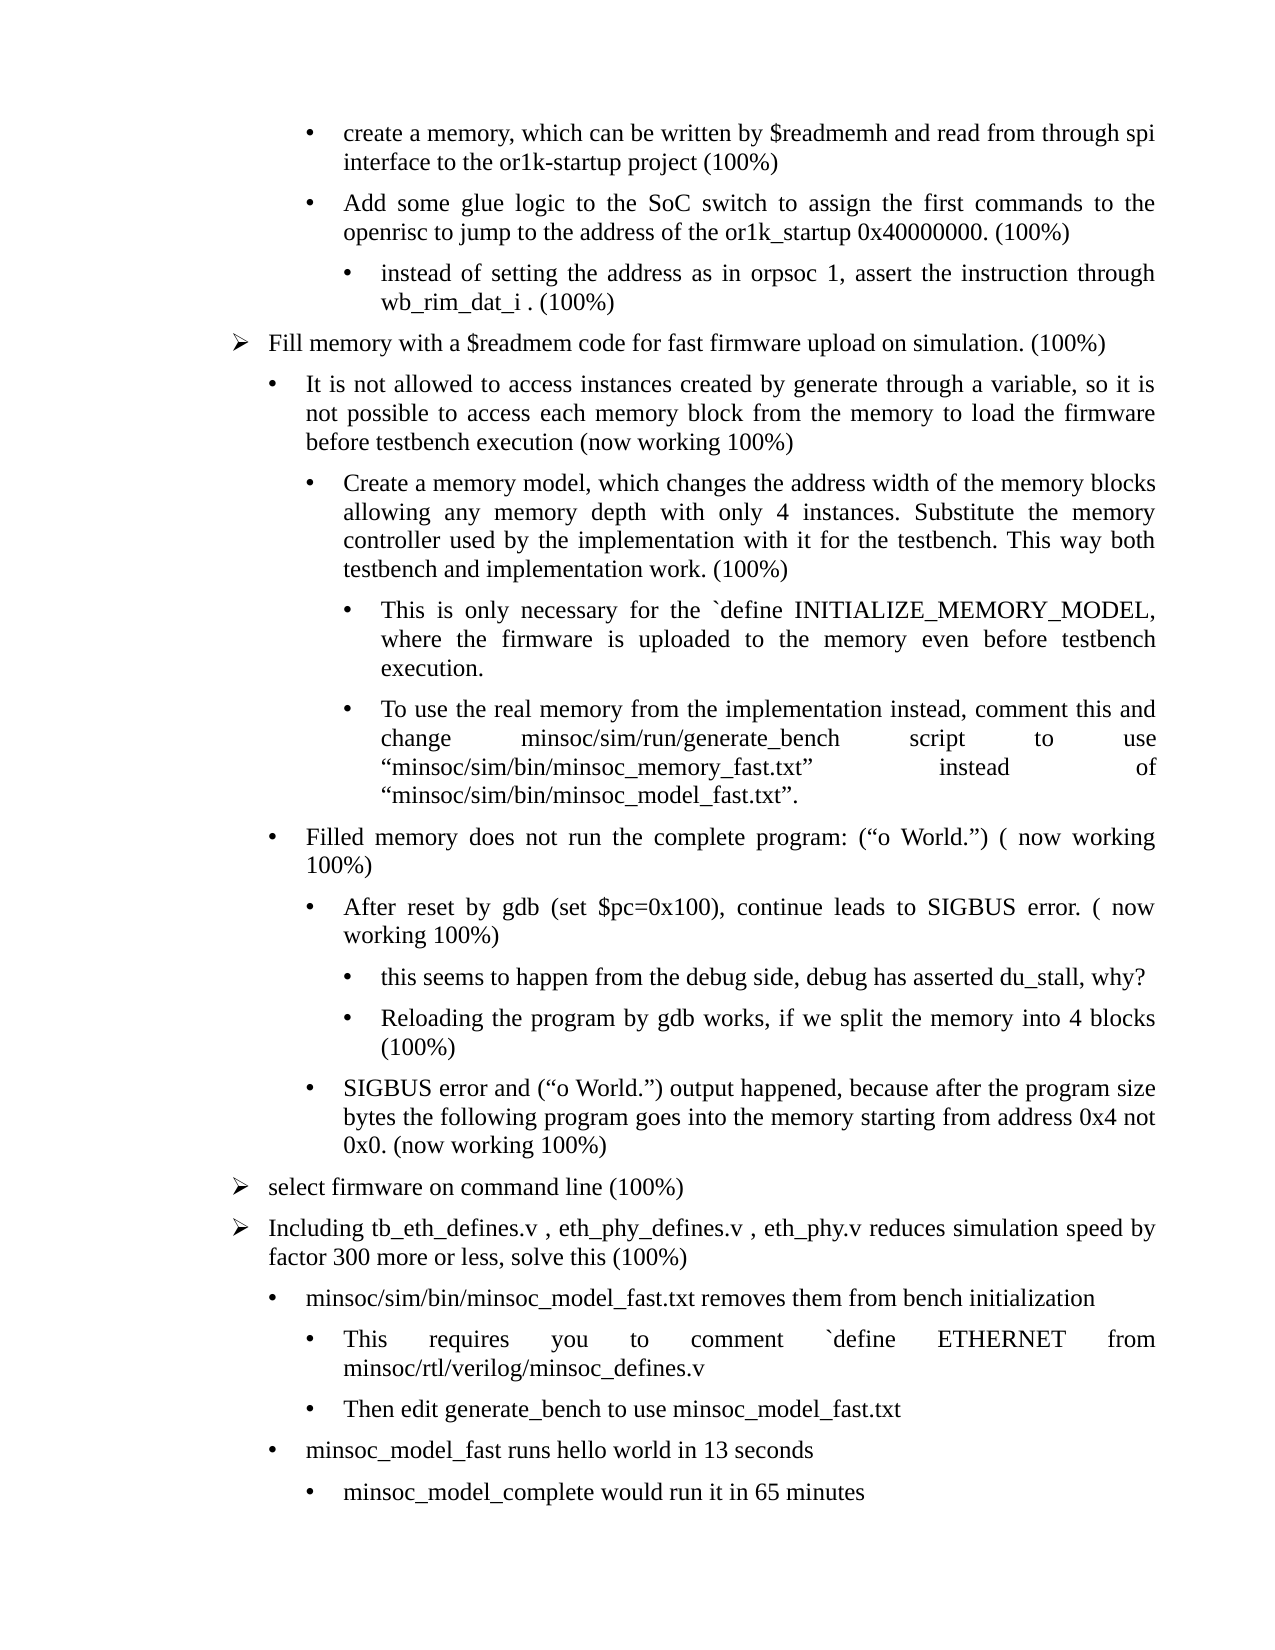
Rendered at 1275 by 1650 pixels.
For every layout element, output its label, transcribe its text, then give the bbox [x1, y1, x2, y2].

list This is only necessary for the `define INITIALIZE_MEMORY_MODEL, where the firmware is uploaded to the memory even before testbench execution. [343, 596, 1157, 682]
list minsoc_model_fast runs hello world in 13 seconds [268, 1436, 1157, 1464]
list Then edit generate_bench to use minsoc_model_fast.txt [306, 1394, 1157, 1423]
list create a memory, which can be written by $readmemh and read from through spi interface to the or1k-startup project (100%) [306, 118, 1157, 176]
list Reloading the program by gdb works, if we split the memory into 4 blocks (100%) [343, 1003, 1157, 1061]
list Create a memory model, which changes the address width of the memory blocks allowing any memory depth with only 4 instances. Substitute the memory controller used by the implementation with it for the testbench. This way both testbench and implementation work. (100%) [306, 468, 1157, 583]
list Fill memory with a $readmem code for fast firmware upload on simulation. (100%) [231, 328, 1157, 357]
list After reset by gdb (set $pc=0x100), continue leads to SIGBUS error. ( now working 100%) [306, 892, 1157, 949]
list minsoc/sim/bin/minsoc_model_fast.txt removes them from bench initialization [268, 1283, 1157, 1312]
list this seems to happen from the debug side, debug has asserted du_stall, why? [343, 962, 1157, 991]
list SIGBUS error and (“o World.”) output happened, because after the program size bytes the following program goes into the memory starting from address 0x4 not 0x0. (now working 100%) [306, 1073, 1157, 1159]
list Filled memory does not run the complete program: (“o World.”) ( now working 100%) [268, 822, 1157, 879]
list This requires you to comment `define ETHERNET from minsoc/rtl/verilog/minsoc_defines.v [306, 1324, 1157, 1382]
list select firmware on command line (100%) [231, 1172, 1157, 1201]
list minsoc_model_complete would run it in 65 minutes [306, 1477, 1157, 1506]
list Including tb_eth_defines.v , eth_phy_defines.v , eth_phy.v reduces simulation speed by factor 300 more or less, solve this (100%) [231, 1213, 1157, 1271]
list instead of setting the address as in orpsoc 1, assert the instruction through wb_rim_dat_i . (100%) [343, 258, 1157, 316]
list To use the real memory from the implementation instead, comment this and change minsoc/sim/run/generate_bench script to use “minsoc/sim/bin/minsoc_memory_fast.txt” instead of “minsoc/sim/bin/minsoc_model_fast.txt”. [343, 694, 1157, 809]
list Add some glue logic to the SoC switch to assign the first commands to the openrisc to jump to the address of the or1k_startup 0x40000000. (100%) [306, 188, 1157, 246]
list It is not allowed to access instances created by generate through a variable, so it is not possible to access each memory block from the memory to load the firmware before testbench execution (now working 100%) [268, 369, 1157, 456]
